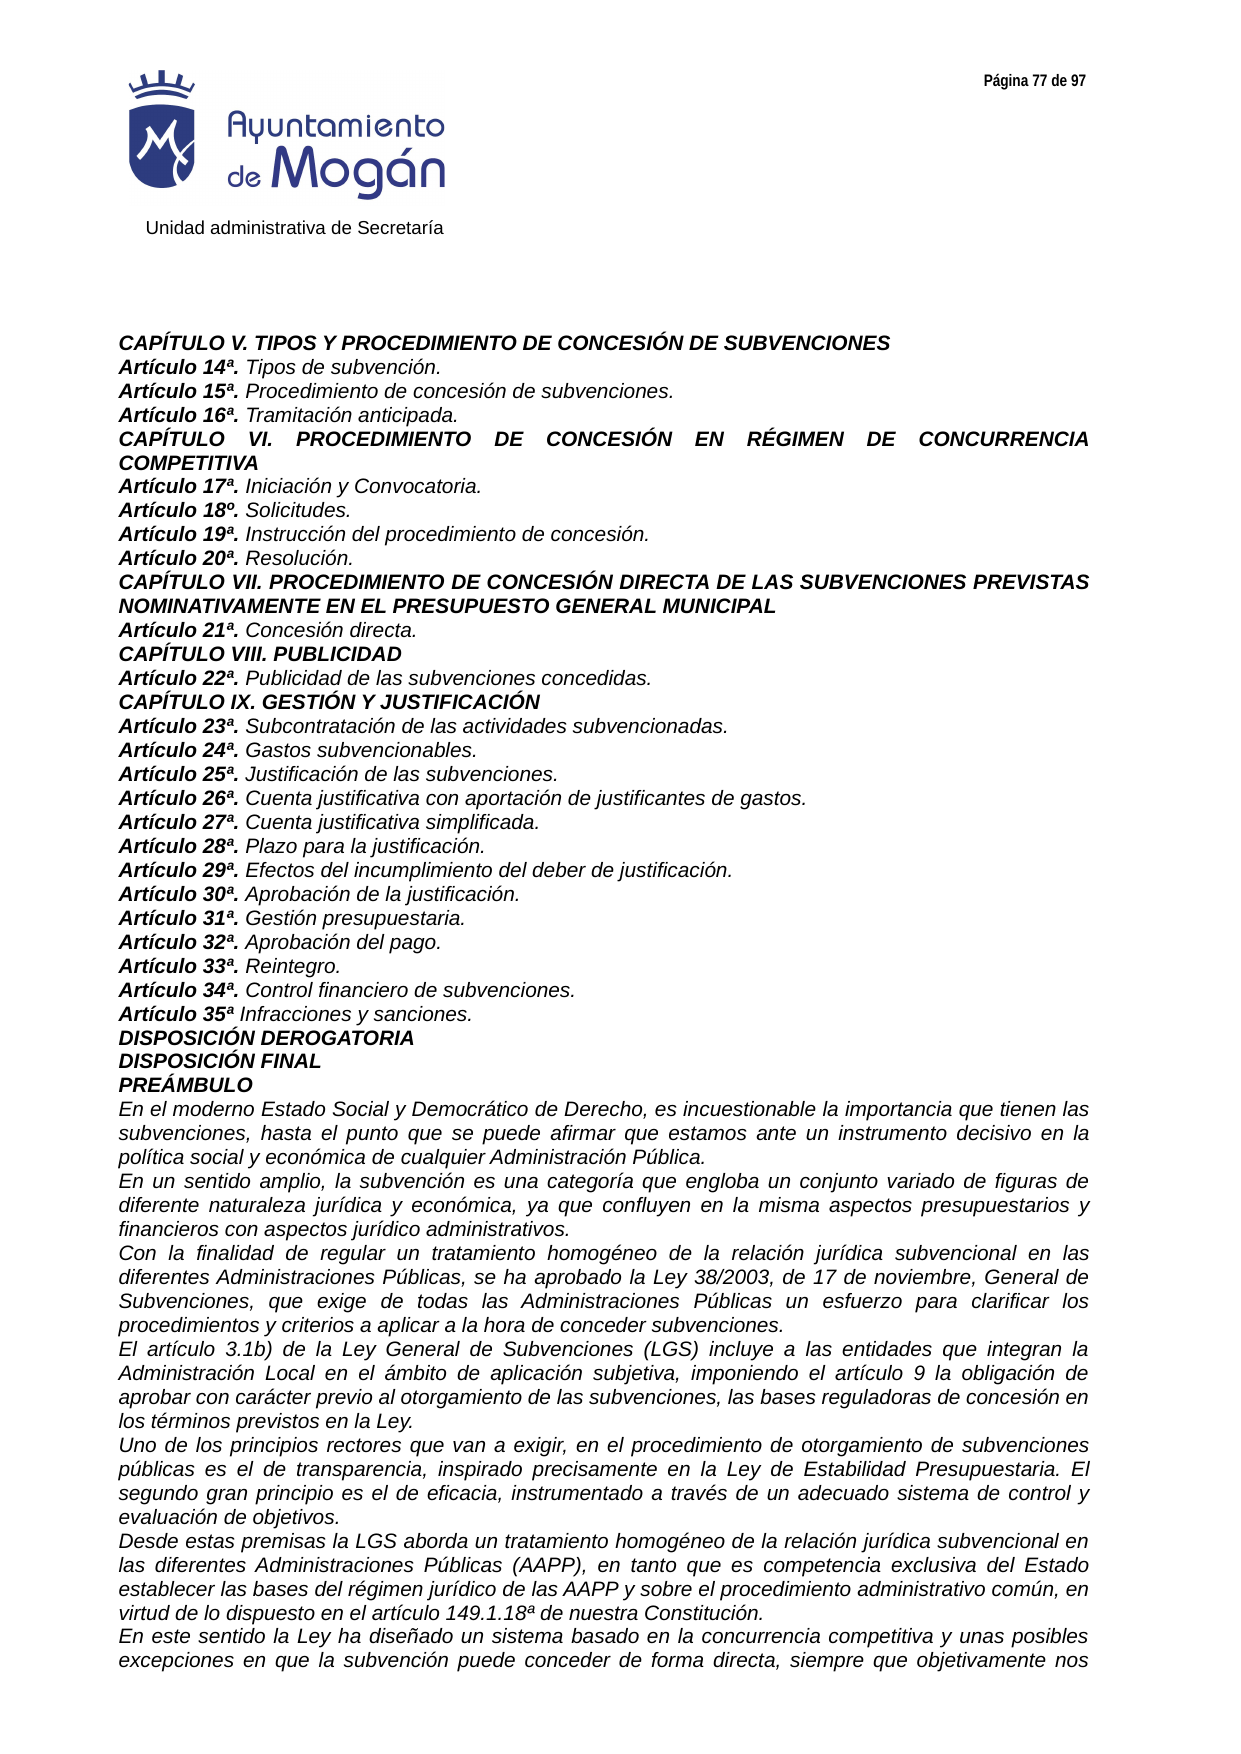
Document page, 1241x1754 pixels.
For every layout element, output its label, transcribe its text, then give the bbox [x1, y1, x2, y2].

text Artículo 28ª. Plazo para la justificación. [118, 834, 1092, 858]
text Artículo 22ª. Publicidad de las subvenciones concedidas. [118, 666, 1092, 690]
text Artículo 15ª. Procedimiento de concesión de subvenciones. [118, 378, 1092, 402]
text Artículo 33ª. Reintegro. [118, 953, 1092, 977]
text Artículo 35ª Infracciones y sanciones. [118, 1001, 1092, 1025]
text Artículo 29ª. Efectos del incumplimiento del deber de justificación. [118, 858, 1092, 882]
text Artículo 34ª. Control financiero de subvenciones. [118, 977, 1092, 1001]
text Artículo 19ª. Instrucción del procedimiento de concesión. [118, 522, 1092, 546]
text El artículo 3.1b) de la Ley General de Subvenciones (LGS) incluye a las entidades que integran la Administración Local en el ámbito de aplicación subjetiva, imponiendo el artículo 9 la obligación de aprobar con carácter previo al otorgamiento de las subvenciones, las bases reguladoras de concesión en los términos previstos en la Ley. [118, 1337, 1092, 1433]
text Artículo 30ª. Aprobación de la justificación. [118, 882, 1092, 906]
text En un sentido amplio, la subvención es una categoría que engloba un conjunto variado de figuras de diferente naturaleza jurídica y económica, ya que confluyen en la misma aspectos presupuestarios y financieros con aspectos jurídico administrativos. [118, 1169, 1092, 1241]
text CAPÍTULO IX. GESTIÓN Y JUSTIFICACIÓN [118, 690, 1092, 714]
text Artículo 27ª. Cuenta justificativa simplificada. [118, 810, 1092, 834]
text Artículo 31ª. Gestión presupuestaria. [118, 906, 1092, 929]
text Artículo 18º. Solicitudes. [118, 498, 1092, 522]
text Artículo 16ª. Tramitación anticipada. [118, 402, 1092, 426]
text CAPÍTULO V. TIPOS Y PROCEDIMIENTO DE CONCESIÓN DE SUBVENCIONES [118, 331, 1092, 354]
text DISPOSICIÓN FINAL [118, 1049, 1092, 1073]
text En este sentido la Ley ha diseñado un sistema basado en la concurrencia competitiva y unas posibles excepciones en que la subvención puede conceder de forma directa, siempre que objetivamente nos [118, 1624, 1092, 1672]
text Artículo 24ª. Gastos subvencionables. [118, 738, 1092, 762]
text CAPÍTULO VI. PROCEDIMIENTO DE CONCESIÓN EN RÉGIMEN DE CONCURRENCIA COMPETITIVA [118, 426, 1092, 474]
text CAPÍTULO VII. PROCEDIMIENTO DE CONCESIÓN DIRECTA DE LAS SUBVENCIONES PREVISTAS NOMINATIVAMENTE EN EL PRESUPUESTO GENERAL MUNICIPAL [118, 570, 1092, 618]
text DISPOSICIÓN DEROGATORIA [118, 1025, 1092, 1049]
picture [128, 70, 445, 206]
text Artículo 14ª. Tipos de subvención. [118, 354, 1092, 378]
text Uno de los principios rectores que van a exigir, en el procedimiento de otorgamiento de subvenciones públicas es el de transparencia, inspirado precisamente en la Ley de Estabilidad Presupuestaria. El segundo gran principio es el de eficacia, instrumentado a través de un adecuado sistema de control y evaluación de objetivos. [118, 1433, 1092, 1528]
text Artículo 26ª. Cuenta justificativa con aportación de justificantes de gastos. [118, 786, 1092, 810]
text CAPÍTULO VIII. PUBLICIDAD [118, 642, 1092, 666]
text Artículo 23ª. Subcontratación de las actividades subvencionadas. [118, 714, 1092, 738]
text Artículo 21ª. Concesión directa. [118, 618, 1092, 642]
text En el moderno Estado Social y Democrático de Derecho, es incuestionable la importancia que tienen las subvenciones, hasta el punto que se puede afirmar que estamos ante un instrumento decisivo en la política social y económica de cualquier Administración Pública. [118, 1097, 1092, 1169]
text PREÁMBULO [118, 1073, 1092, 1097]
text Artículo 20ª. Resolución. [118, 546, 1092, 570]
text Con la finalidad de regular un tratamiento homogéneo de la relación jurídica subvencional en las diferentes Administraciones Públicas, se ha aprobado la Ley 38/2003, de 17 de noviembre, General de Subvenciones, que exige de todas las Administraciones Públicas un esfuerzo para clarificar los procedimientos y criterios a aplicar a la hora de conceder subvenciones. [118, 1241, 1092, 1337]
text Artículo 32ª. Aprobación del pago. [118, 929, 1092, 953]
text Artículo 25ª. Justificación de las subvenciones. [118, 762, 1092, 786]
text Artículo 17ª. Iniciación y Convocatoria. [118, 474, 1092, 498]
text Desde estas premisas la LGS aborda un tratamiento homogéneo de la relación jurídica subvencional en las diferentes Administraciones Públicas (AAPP), en tanto que es competencia exclusiva del Estado establecer las bases del régimen jurídico de las AAPP y sobre el procedimiento administrativo común, en virtud de lo dispuesto en el artículo 149.1.18ª de nuestra Constitución. [118, 1528, 1092, 1624]
